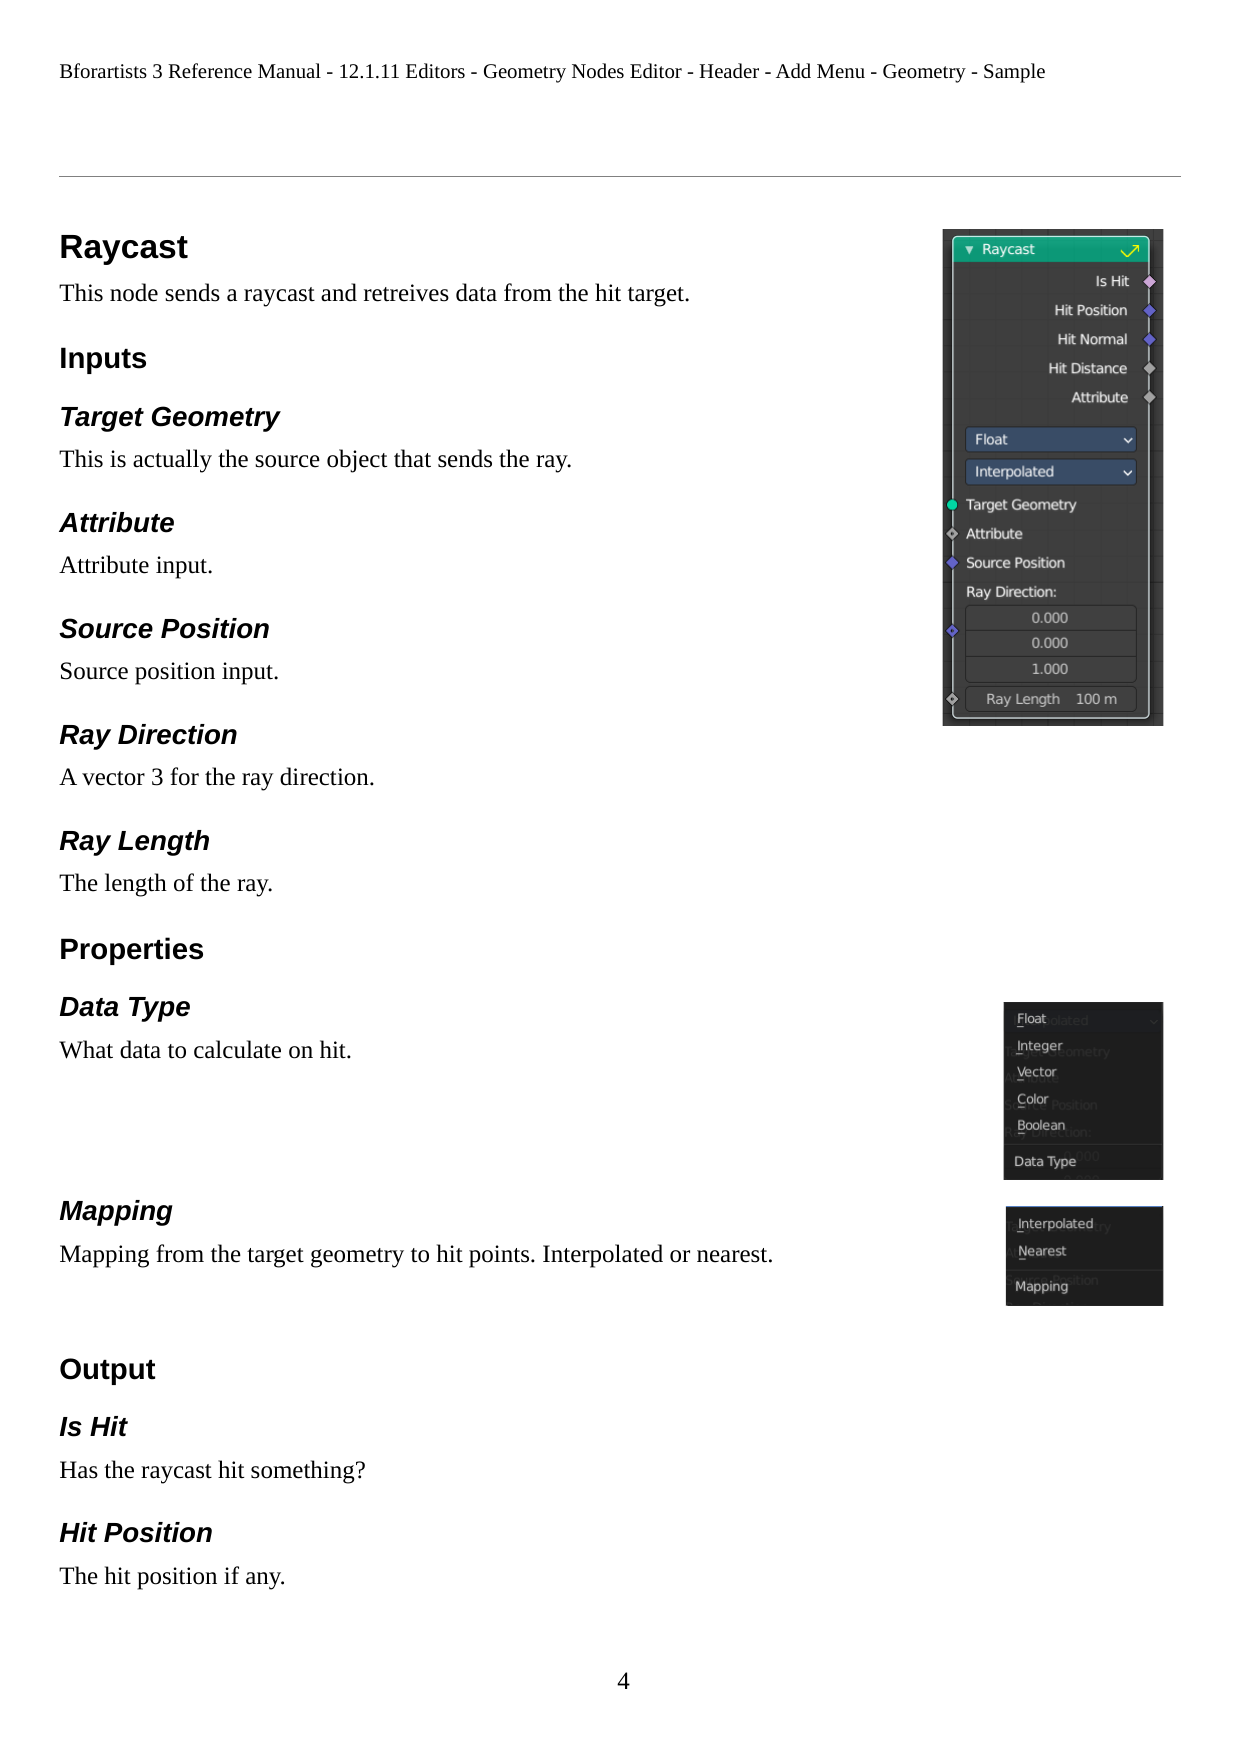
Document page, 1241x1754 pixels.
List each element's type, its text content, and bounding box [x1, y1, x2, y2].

subtitle Ray Length [59, 824, 1181, 856]
subtitle [1164, 341, 1181, 375]
subtitle Data Type [59, 991, 1181, 1023]
picture [1003, 1002, 1164, 1180]
text A vector 3 for the ray direction. [59, 762, 1181, 791]
text The hit position if any. [59, 1561, 1181, 1590]
subtitle Hit Position [59, 1517, 1181, 1548]
subtitle Is Hit [59, 1411, 1181, 1442]
text [1164, 656, 1181, 685]
picture [1005, 1206, 1164, 1306]
subtitle Output [59, 1352, 1181, 1386]
subtitle Properties [59, 932, 1181, 966]
picture [942, 229, 1164, 726]
text This is actually the source object that sends the ray. [59, 444, 942, 473]
subtitle Mapping [59, 1195, 1181, 1227]
subtitle Ray Direction [59, 718, 1181, 750]
text Source position input. [59, 656, 942, 685]
text [1164, 551, 1181, 579]
subtitle Source Position [59, 612, 942, 644]
text Has the raycast hit something? [59, 1455, 1181, 1484]
subtitle [1164, 612, 1181, 644]
text This node sends a raycast and retreives data from the hit target. [59, 278, 942, 307]
text Attribute input. [59, 551, 942, 579]
text The length of the ray. [59, 868, 1181, 897]
text Mapping from the target geometry to hit points. Interpolated or nearest. [59, 1239, 1005, 1268]
text What data to calculate on hit. [59, 1035, 1003, 1064]
subtitle Inputs [59, 341, 942, 375]
subtitle Target Geometry [59, 400, 942, 432]
subtitle Raycast [59, 227, 1181, 265]
subtitle [1164, 400, 1181, 432]
subtitle Attribute [59, 506, 942, 538]
subtitle [1164, 506, 1181, 538]
